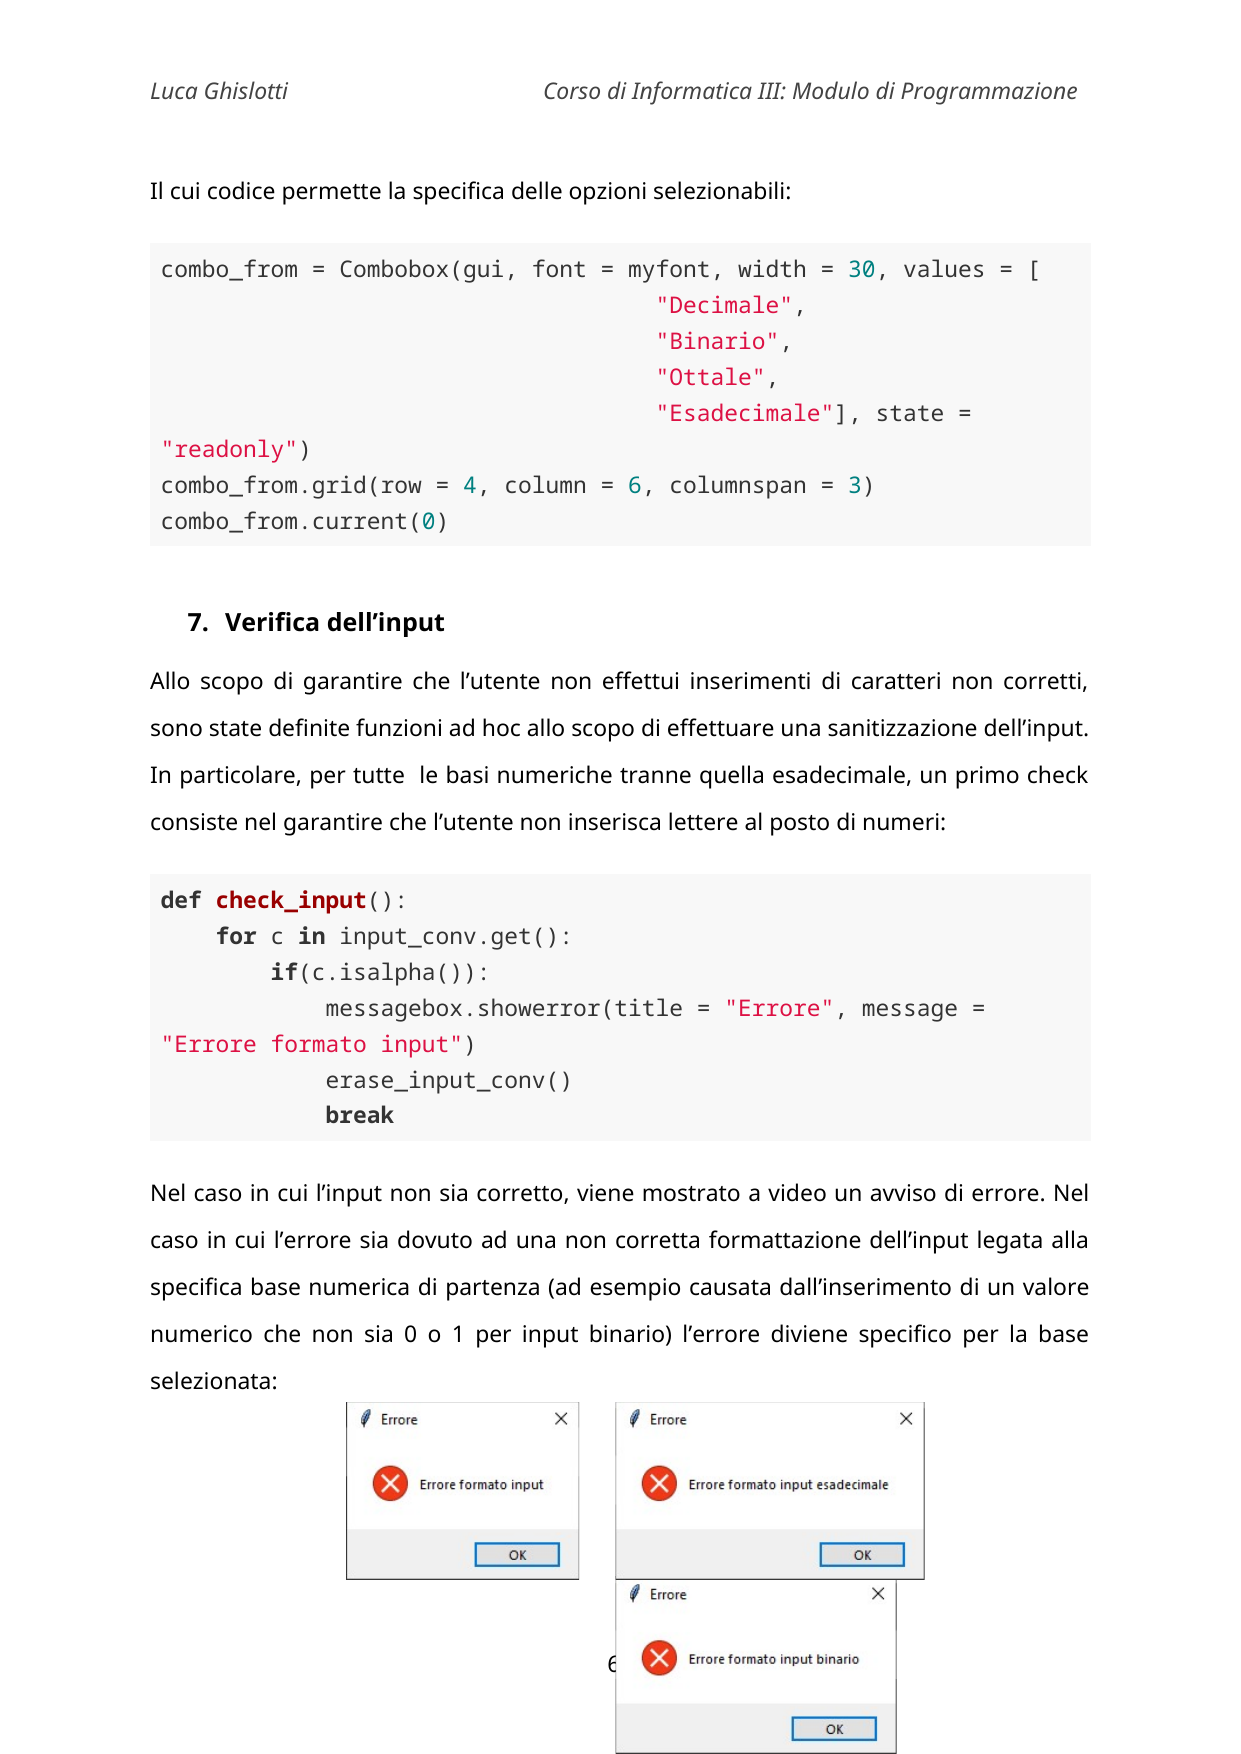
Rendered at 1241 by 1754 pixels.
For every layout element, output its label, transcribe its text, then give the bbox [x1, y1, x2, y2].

text Allo scopo di garantire che l’utente non effettui inserimenti di caratteri non corretti, sono state definite funzioni ad hoc allo scopo di effettuare una sanitizzazione dell’input. In particolare, per tutte le basi numeriche tranne quella esadecimale, un primo check consiste nel garantire che l’utente non inserisca lettere al posto di numeri: [150, 665, 1090, 837]
text Nel caso in cui l’input non sia corretto, viene mostrato a video un avviso di errore. Nel caso in cui l’errore sia dovuto ad una non corretta formattazione dell’input legata alla specifica base numerica di partenza (ad esempio causata dall’inserimento di un valore numerico che non sia 0 o 1 per input binario) l’errore diviene specifico per la base selezionata: [150, 1177, 1090, 1396]
picture [615, 1402, 925, 1754]
table_header combo_from = Combobox(gui, font = myfont, width = 30, values = [ "Decimale", "Binario", "Ottale", "Esadecimale"], state = "readonly") combo_from.grid(row = 4, column = 6, columnspan = 3) combo_from.current(0) [150, 243, 1091, 546]
picture [346, 1402, 580, 1580]
subtitle Verifica dell’input [187, 605, 1090, 639]
table_header def check_input(): for c in input_conv.get(): if(c.isalpha()): messagebox.showerror(title = "Errore", message = "Errore formato input") erase_input_conv() break [150, 874, 1091, 1141]
text Il cui codice permette la specifica delle opzioni selezionabili: [150, 175, 1090, 206]
